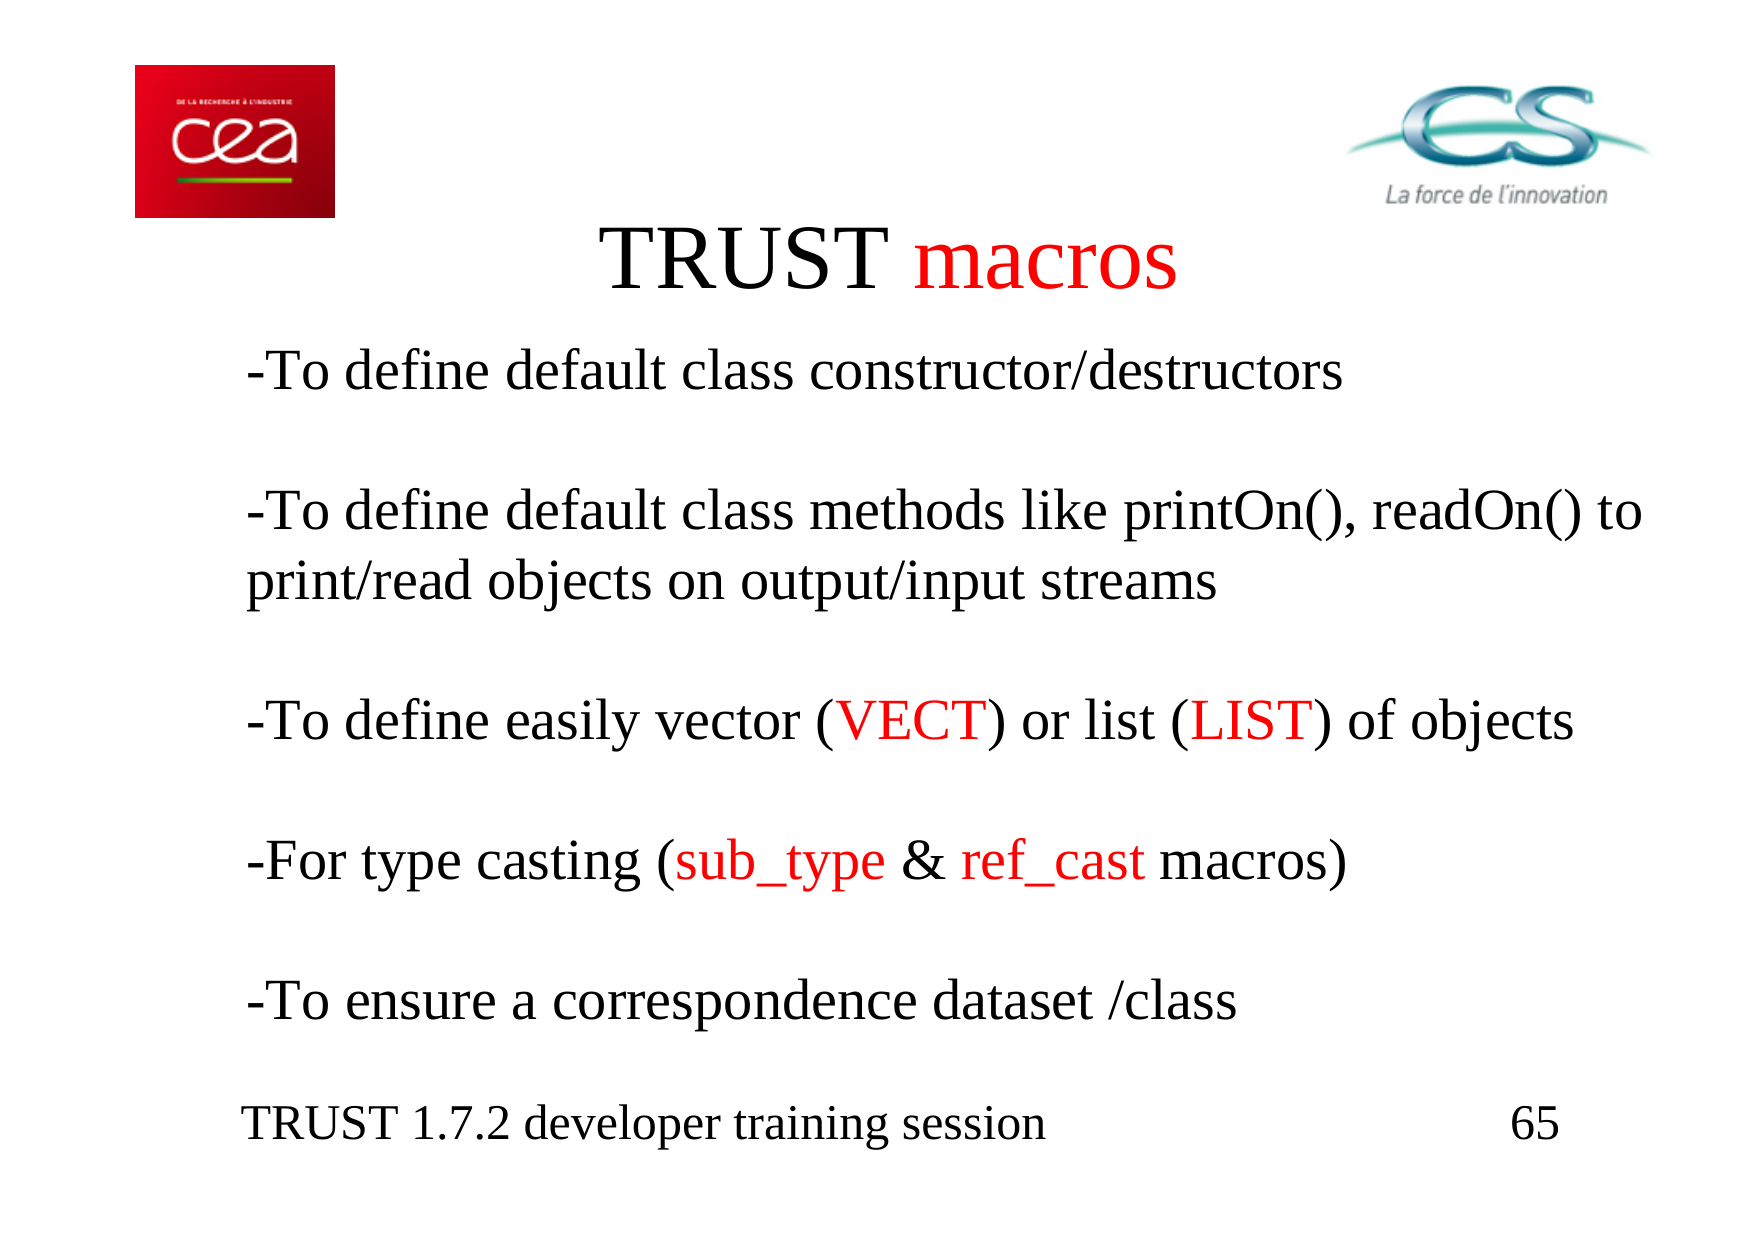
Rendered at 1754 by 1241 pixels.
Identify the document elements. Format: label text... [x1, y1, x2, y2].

picture [135, 65, 335, 218]
title TRUST macros [225, 134, 1576, 370]
picture [1340, 73, 1662, 218]
text_box -To define default class constructor/destructors -To define default class methods like printOn(), readOn() to print/read objects on output/input streams -To define easily vector (VECT) or list (LIST) of objects -For type casting (sub_type & ref_cast macros) -To ensure a correspondence dataset /class [231, 323, 1685, 1040]
